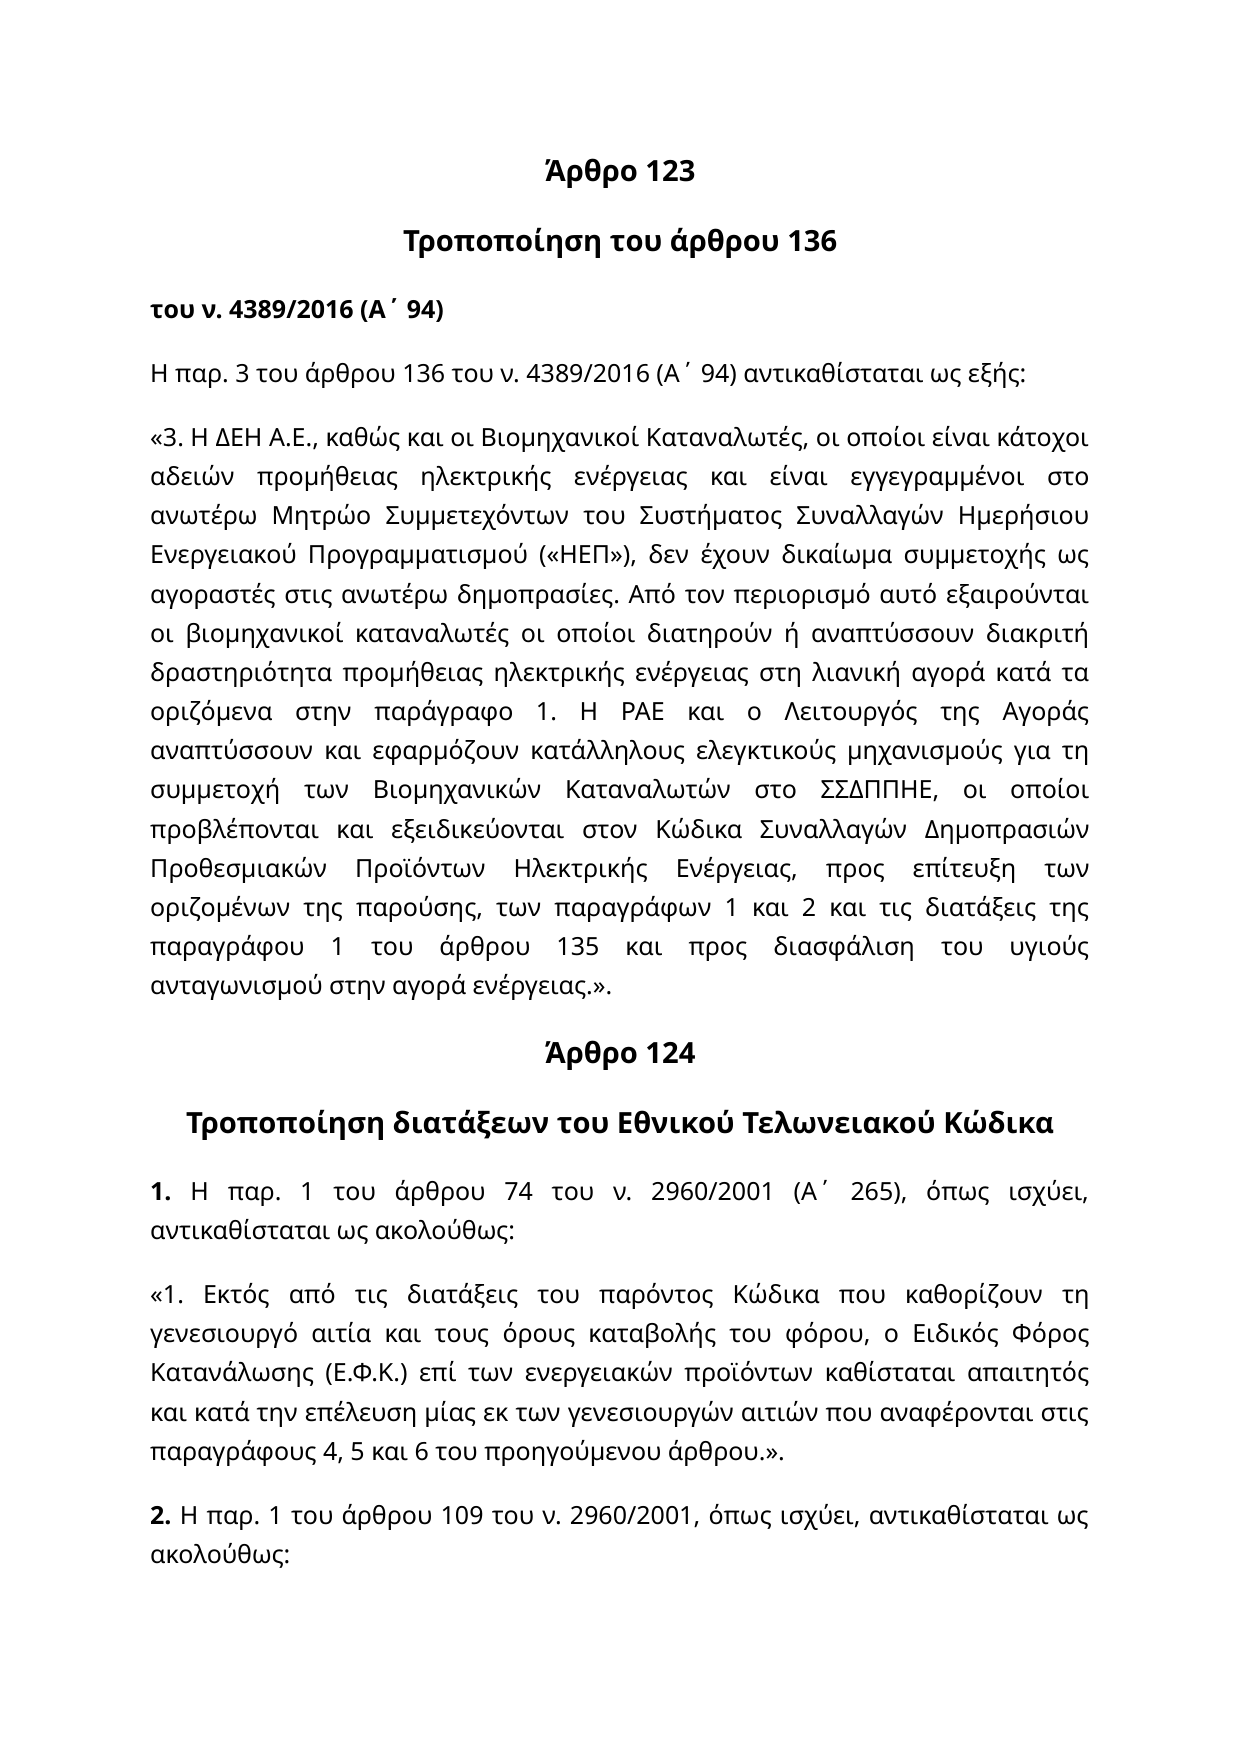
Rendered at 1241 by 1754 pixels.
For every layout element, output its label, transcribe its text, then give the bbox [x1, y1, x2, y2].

text 2. Η παρ. 1 του άρθρου 109 του ν. 2960/2001, όπως ισχύει, αντικαθίσταται ως ακολούθως: [150, 1497, 1090, 1571]
subtitle Άρθρο 123 [150, 150, 1090, 190]
subtitle Τροποποίηση του άρθρου 136 [150, 221, 1090, 260]
text 1. Η παρ. 1 του άρθρου 74 του ν. 2960/2001 (Α΄ 265), όπως ισχύει, αντικαθίσταται ως ακολούθως: [150, 1173, 1090, 1247]
text Η παρ. 3 του άρθρου 136 του ν. 4389/2016 (Α΄ 94) αντικαθίσταται ως εξής: [150, 355, 1090, 389]
text «3. Η ΔΕΗ Α.Ε., καθώς και οι Βιομηχανικοί Καταναλωτές, οι οποίοι είναι κάτοχοι αδειών προμήθειας ηλεκτρικής ενέργειας και είναι εγγεγραμμένοι στο ανωτέρω Μητρώο Συμμετεχόντων του Συστήματος Συναλλαγών Ημερήσιου Ενεργειακού Προγραμματισμού («ΗΕΠ»), δεν έχουν δικαίωμα συμμετοχής ως αγοραστές στις ανωτέρω δημοπρασίες. Από τον περιορισμό αυτό εξαιρούνται οι βιομηχανικοί καταναλωτές οι οποίοι διατηρούν ή αναπτύσσουν διακριτή δραστηριότητα προμήθειας ηλεκτρικής ενέργειας στη λιανική αγορά κατά τα οριζόμενα στην παράγραφο 1. Η ΡΑΕ και ο Λειτουργός της Αγοράς αναπτύσσουν και εφαρμόζουν κατάλληλους ελεγκτικούς μηχανισμούς για τη συμμετοχή των Βιομηχανικών Καταναλωτών στο ΣΣΔΠΠΗΕ, οι οποίοι προβλέπονται και εξειδικεύονται στον Κώδικα Συναλλαγών Δημοπρασιών Προθεσμιακών Προϊόντων Ηλεκτρικής Ενέργειας, προς επίτευξη των οριζομένων της παρούσης, των παραγράφων 1 και 2 και τις διατάξεις της παραγράφου 1 του άρθρου 135 και προς διασφάλιση του υγιούς ανταγωνισμού στην αγορά ενέργειας.». [150, 419, 1090, 1002]
text «1. Εκτός από τις διατάξεις του παρόντος Κώδικα που καθορίζουν τη γενεσιουργό αιτία και τους όρους καταβολής του φόρου, ο Ειδικός Φόρος Κατανάλωσης (Ε.Φ.Κ.) επί των ενεργειακών προϊόντων καθίσταται απαιτητός και κατά την επέλευση μίας εκ των γενεσιουργών αιτιών που αναφέρονται στις παραγράφους 4, 5 και 6 του προηγούμενου άρθρου.». [150, 1277, 1090, 1467]
text του ν. 4389/2016 (Α΄ 94) [150, 291, 1090, 325]
subtitle Άρθρο 124 [150, 1032, 1090, 1072]
subtitle Τροποποίηση διατάξεων του Εθνικού Τελωνειακού Κώδικα [150, 1103, 1090, 1142]
